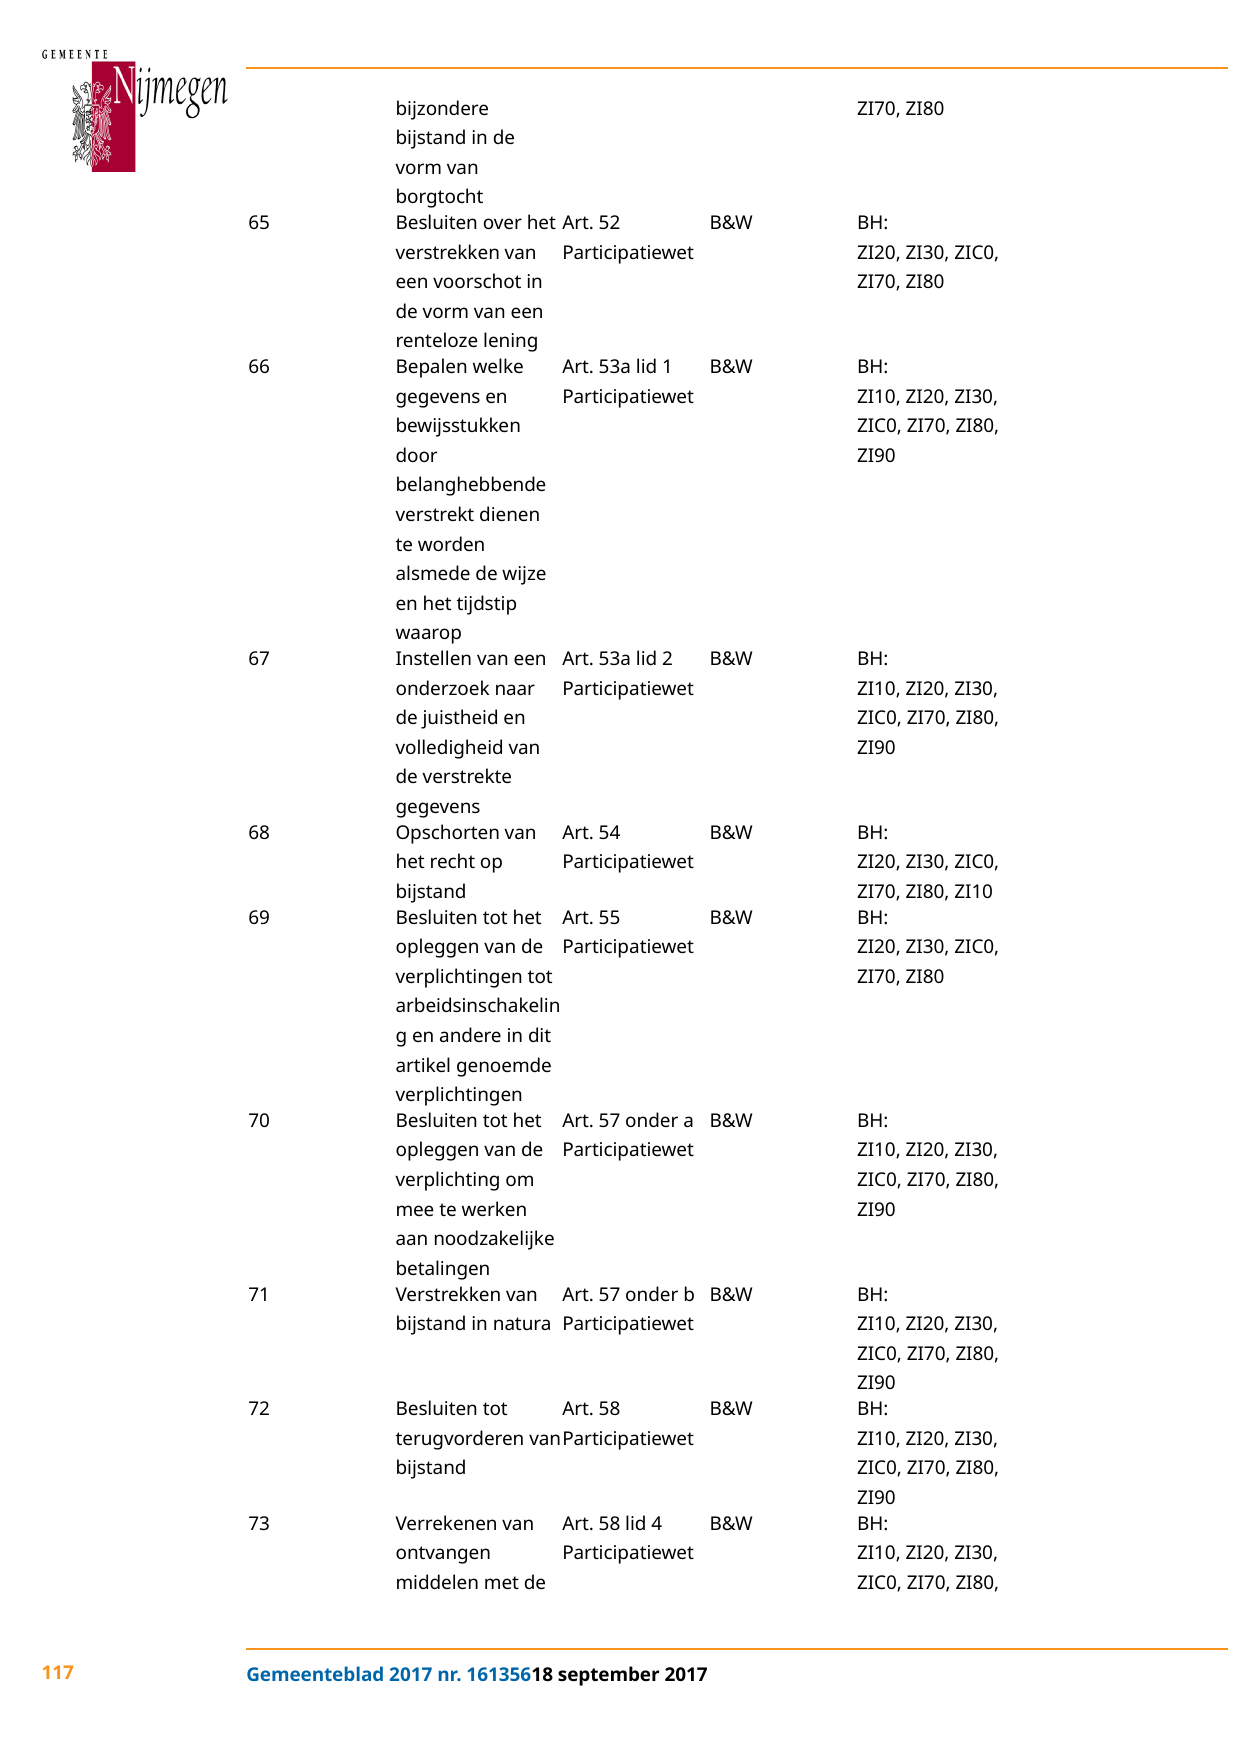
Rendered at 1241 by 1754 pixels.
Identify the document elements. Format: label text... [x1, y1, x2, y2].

table_cell B&W [709, 209, 857, 353]
table_cell Art. 58 Participatiewet [562, 1395, 709, 1510]
table_cell BH: ZI10, ZI20, ZI30, ZIC0, ZI70, ZI80, ZI90 [857, 353, 1004, 645]
table_cell 69 [248, 904, 395, 1107]
table_cell Instellen van een onderzoek naar de juistheid en volledigheid van de verstrekte gegevens [395, 645, 562, 819]
table_cell Besluiten tot terugvorderen van bijstand [395, 1395, 562, 1510]
table_cell Besluiten tot het opleggen van de verplichtingen tot arbeidsinschakeling en andere in dit artikel genoemde verplichtingen [395, 904, 562, 1107]
table_cell BH: ZI10, ZI20, ZI30, ZIC0, ZI70, ZI80, [857, 1510, 1004, 1594]
table_cell Bepalen welke gegevens en bewijsstukken door belanghebbende verstrekt dienen te worden alsmede de wijze en het tijdstip waarop [395, 353, 562, 645]
picture [41, 47, 231, 172]
table_cell ZI70, ZI80 [857, 95, 1004, 209]
table_cell Art. 54 Participatiewet [562, 819, 709, 904]
table_cell 66 [248, 353, 395, 645]
table_cell [1004, 819, 1152, 904]
table_cell 65 [248, 209, 395, 353]
table_cell [248, 95, 395, 209]
table_cell [1004, 1510, 1152, 1594]
table_cell [709, 95, 857, 209]
table_cell B&W [709, 1281, 857, 1395]
table_cell B&W [709, 645, 857, 819]
table_cell B&W [709, 819, 857, 904]
table_cell [562, 95, 709, 209]
table_cell [1004, 95, 1152, 209]
table_cell 72 [248, 1395, 395, 1510]
table_cell Art. 53a lid 2 Participatiewet [562, 645, 709, 819]
table_cell 71 [248, 1281, 395, 1395]
table_cell BH: ZI20, ZI30, ZIC0, ZI70, ZI80, ZI10 [857, 819, 1004, 904]
table_cell 68 [248, 819, 395, 904]
table_cell BH: ZI10, ZI20, ZI30, ZIC0, ZI70, ZI80, ZI90 [857, 1281, 1004, 1395]
table_cell Opschorten van het recht op bijstand [395, 819, 562, 904]
table_cell Art. 53a lid 1 Participatiewet [562, 353, 709, 645]
table_cell BH: ZI10, ZI20, ZI30, ZIC0, ZI70, ZI80, ZI90 [857, 645, 1004, 819]
table_cell B&W [709, 353, 857, 645]
table_cell Art. 57 onder a Participatiewet [562, 1107, 709, 1281]
table_cell BH: ZI20, ZI30, ZIC0, ZI70, ZI80 [857, 904, 1004, 1107]
table_cell BH: ZI10, ZI20, ZI30, ZIC0, ZI70, ZI80, ZI90 [857, 1395, 1004, 1510]
table_cell [1004, 353, 1152, 645]
table_cell BH: ZI10, ZI20, ZI30, ZIC0, ZI70, ZI80, ZI90 [857, 1107, 1004, 1281]
table_cell Art. 57 onder b Participatiewet [562, 1281, 709, 1395]
table_cell Verrekenen van ontvangen middelen met de [395, 1510, 562, 1594]
table_cell BH: ZI20, ZI30, ZIC0, ZI70, ZI80 [857, 209, 1004, 353]
table_cell [1004, 1281, 1152, 1395]
table_cell B&W [709, 1510, 857, 1594]
table_cell Besluiten over het verstrekken van een voorschot in de vorm van een renteloze lening [395, 209, 562, 353]
table_cell Verstrekken van bijstand in natura [395, 1281, 562, 1395]
table_cell [1004, 645, 1152, 819]
table_cell 67 [248, 645, 395, 819]
table_cell B&W [709, 1107, 857, 1281]
table_cell 73 [248, 1510, 395, 1594]
table_cell bijzondere bijstand in de vorm van borgtocht [395, 95, 562, 209]
table_cell Art. 52 Participatiewet [562, 209, 709, 353]
table_cell [1004, 904, 1152, 1107]
table_cell B&W [709, 904, 857, 1107]
table_cell 70 [248, 1107, 395, 1281]
table_cell Art. 58 lid 4 Participatiewet [562, 1510, 709, 1594]
table_cell [1004, 209, 1152, 353]
table_cell Besluiten tot het opleggen van de verplichting om mee te werken aan noodzakelijke betalingen [395, 1107, 562, 1281]
table_cell B&W [709, 1395, 857, 1510]
table_cell [1004, 1395, 1152, 1510]
table_cell Art. 55 Participatiewet [562, 904, 709, 1107]
table_cell [1004, 1107, 1152, 1281]
